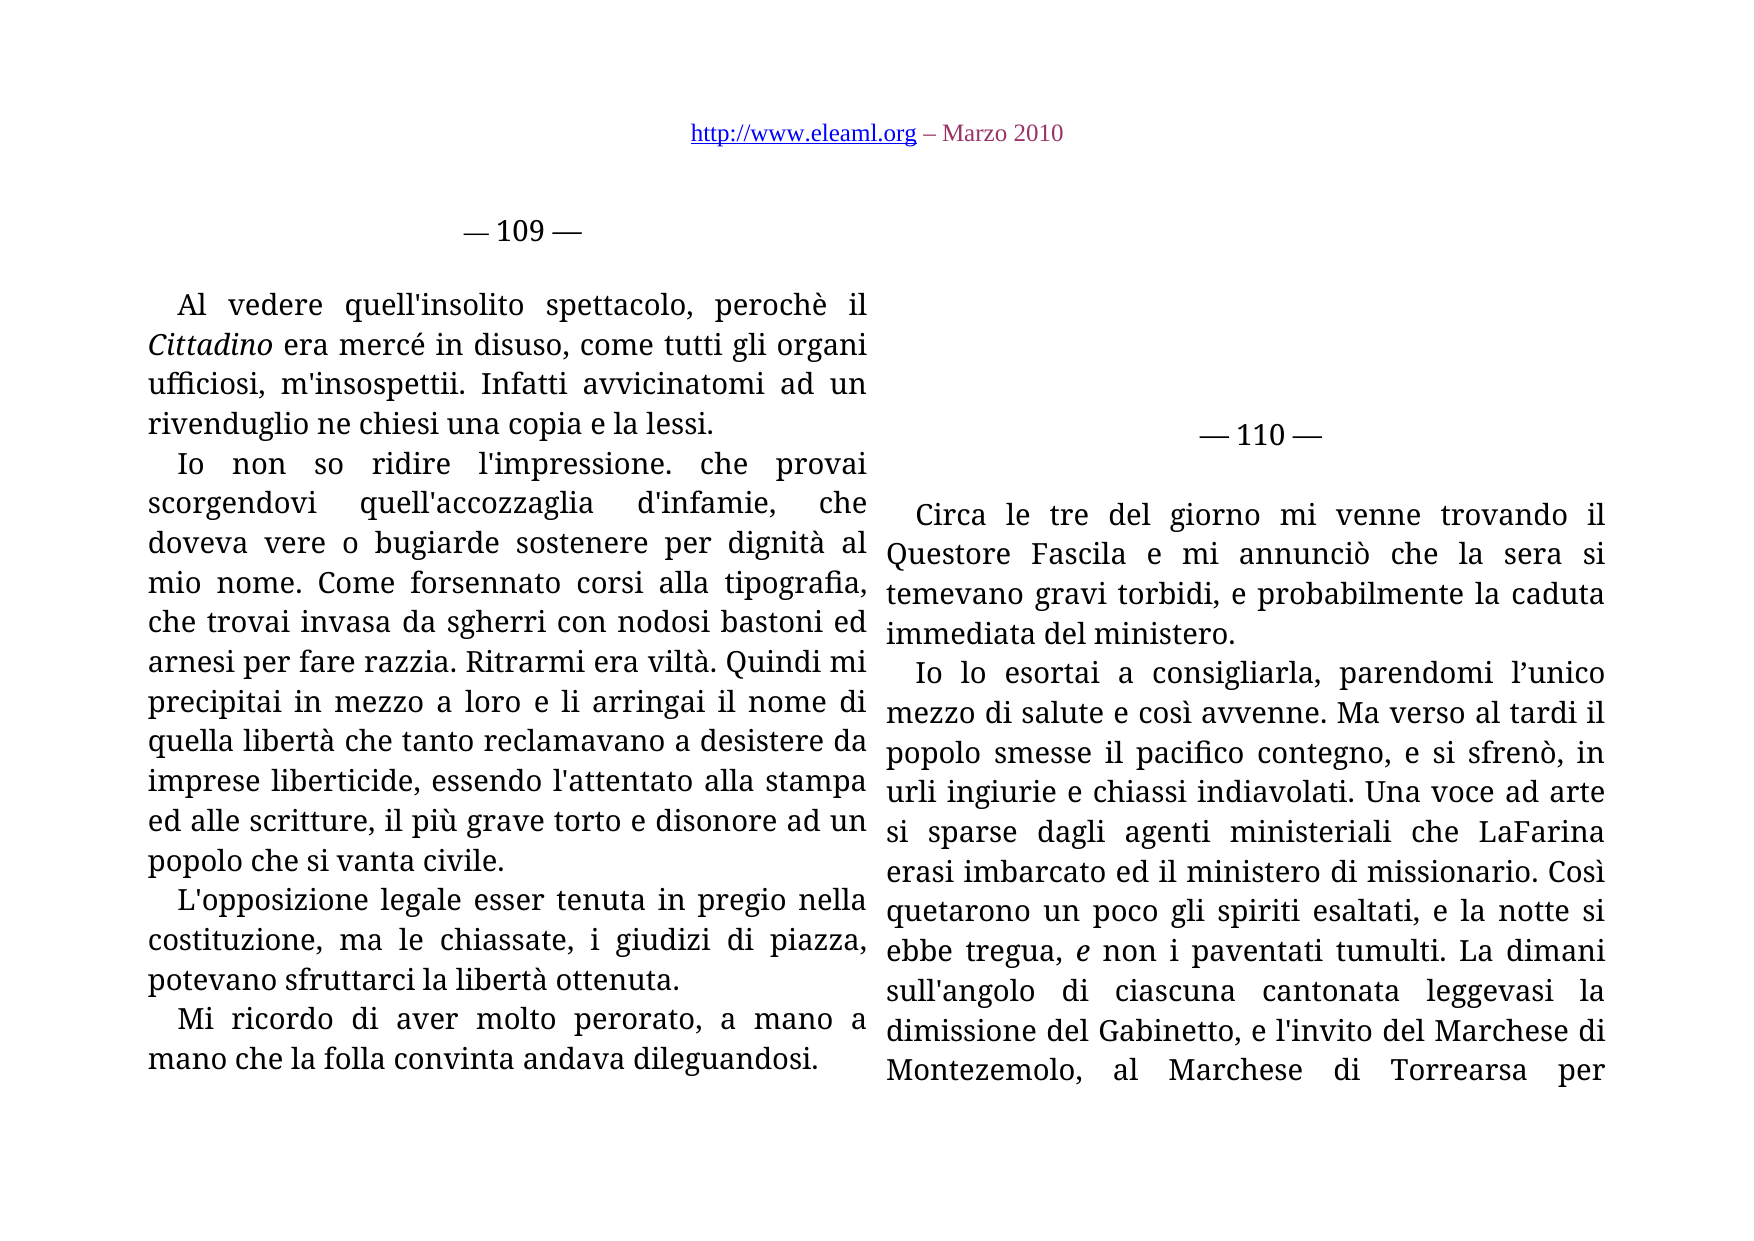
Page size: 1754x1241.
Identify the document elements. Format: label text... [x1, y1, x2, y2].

text — 110 — [886, 414, 1606, 454]
text Mi ricordo di aver molto perorato, a mano a mano che la folla convinta andava dileguandosi. [148, 998, 868, 1078]
text Al vedere quell'insolito spettacolo, perochè il Cittadino era mercé in disuso, come tutti gli organi ufficiosi, m'insospettii. Infatti avvicinatomi ad un rivenduglio ne chiesi una copia e la lessi. [148, 284, 868, 443]
text L'opposizione legale esser tenuta in pregio nella costituzione, ma le chiassate, i giudizi di piazza, potevano sfruttarci la libertà ottenuta. [148, 879, 868, 998]
text Circa le tre del giorno mi venne trovando il Questore Fascila e mi annunciò che la sera si temevano gravi torbidi, e probabilmente la caduta immediata del ministero. [886, 494, 1606, 653]
text — 109 — [148, 210, 868, 250]
text Io non so ridire l'impressione. che provai scorgendovi quell'accozzaglia d'infamie, che doveva vere o bugiarde sostenere per dignità al mio nome. Come forsennato corsi alla tipografia, che trovai invasa da sgherri con nodosi bastoni ed arnesi per fare razzia. Ritrarmi era viltà. Quindi mi precipitai in mezzo a loro e li arringai il nome di quella libertà che tanto reclamavano a desistere da imprese liberticide, essendo l'attentato alla stampa ed alle scritture, il più grave torto e disonore ad un popolo che si vanta civile. [148, 443, 868, 879]
text Io lo esortai a consigliarla, parendomi l’unico mezzo di salute e così avvenne. Ma verso al tardi il popolo smesse il pacifico contegno, e si sfrenò, in urli ingiurie e chiassi indiavolati. Una voce ad arte si sparse dagli agenti ministeriali che LaFarina erasi imbarcato ed il ministero di missionario. Così quetarono un poco gli spiriti esaltati, e la notte si ebbe tregua, e non i paventati tumulti. La dimani sull'angolo di ciascuna cantonata leggevasi la dimissione del Gabinetto, e l'invito del Marchese di Montezemolo, al Marchese di Torrearsa per [886, 653, 1606, 1089]
